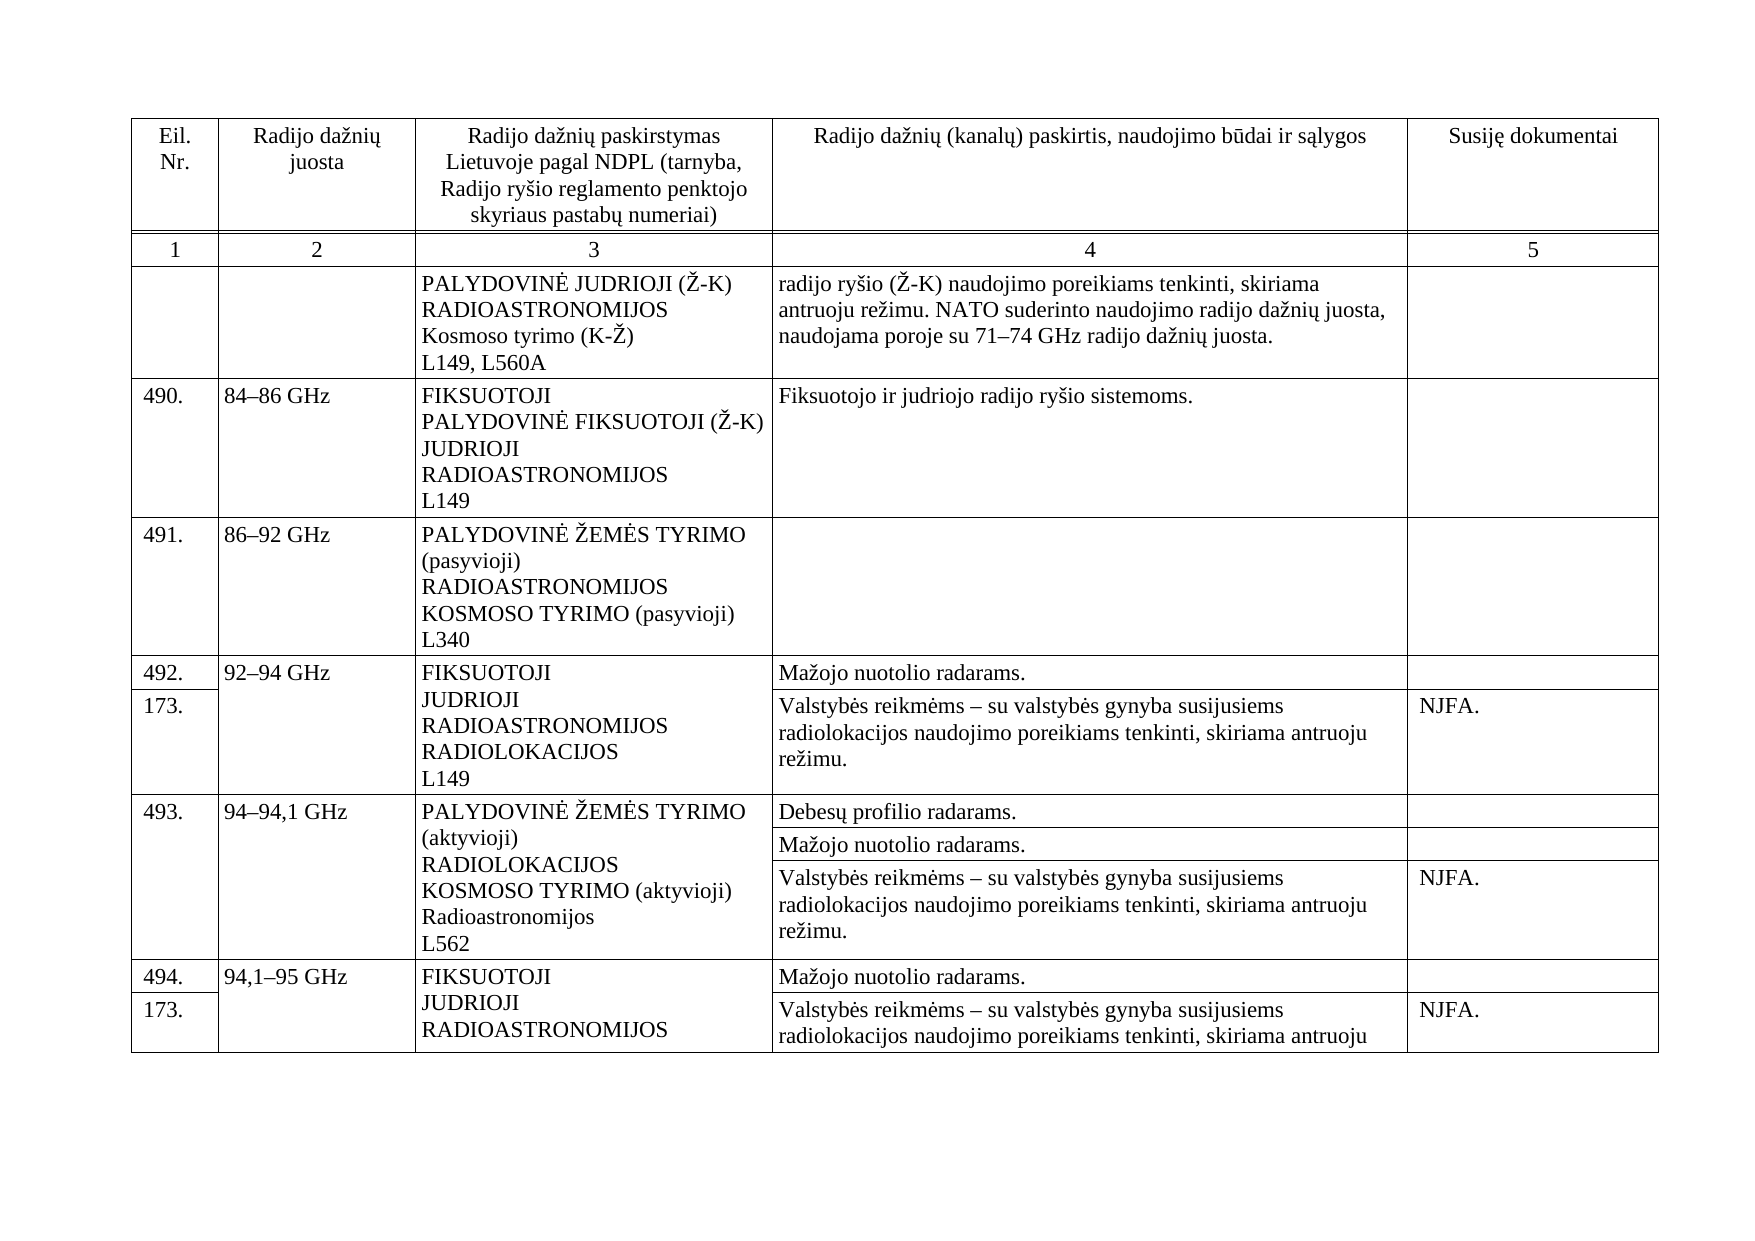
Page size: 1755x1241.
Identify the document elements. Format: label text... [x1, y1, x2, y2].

table_cell NJFA. [1408, 690, 1658, 794]
table_cell Mažojo nuotolio radarams. [773, 828, 1407, 860]
table_cell radijo ryšio (Ž-K) naudojimo poreikiams tenkinti, skiriama antruoju režimu. NATO suderinto naudojimo radijo dažnių juosta, naudojama poroje su 71–74 GHz radijo dažnių juosta. [773, 267, 1407, 378]
table_cell Valstybės reikmėms – su valstybės gynyba susijusiems radiolokacijos naudojimo poreikiams tenkinti, skiriama antruoju režimu. [773, 861, 1407, 959]
table_cell NJFA. [1408, 993, 1658, 1052]
table_header Radijo dažnių juosta [219, 119, 415, 230]
table_cell PALYDOVINĖ ŽEMĖS TYRIMO (aktyvioji) RADIOLOKACIJOS KOSMOSO TYRIMO (aktyvioji) Radioastronomijos L562 [416, 795, 772, 959]
table_cell 1 [132, 234, 218, 266]
table_cell [1408, 960, 1658, 992]
table_cell Debesų profilio radarams. [773, 795, 1407, 827]
table_header Susiję dokumentai [1408, 119, 1658, 230]
table_cell [1408, 828, 1658, 860]
table_header Radijo dažnių paskirstymas Lietuvoje pagal NDPL (tarnyba, Radijo ryšio reglamento penktojo skyriaus pastabų numeriai) [416, 119, 772, 230]
table_cell [1408, 795, 1658, 827]
table_cell [1408, 267, 1658, 378]
table_cell Valstybės reikmėms – su valstybės gynyba susijusiems radiolokacijos naudojimo poreikiams tenkinti, skiriama antruoju [773, 993, 1407, 1052]
table_cell [219, 267, 415, 378]
table_cell PALYDOVINĖ JUDRIOJI (Ž-K) RADIOASTRONOMIJOS Kosmoso tyrimo (K-Ž) L149, L560A [416, 267, 772, 378]
table_cell FIKSUOTOJI PALYDOVINĖ FIKSUOTOJI (Ž-K) JUDRIOJI RADIOASTRONOMIJOS L149 [416, 379, 772, 517]
table_cell [132, 267, 218, 378]
table_cell 2 [219, 234, 415, 266]
table_header Radijo dažnių (kanalų) paskirtis, naudojimo būdai ir sąlygos [773, 119, 1407, 230]
table_cell Fiksuotojo ir judriojo radijo ryšio sistemoms. [773, 379, 1407, 517]
table_cell 86–92 GHz [219, 518, 415, 655]
table_cell 173. [132, 690, 218, 794]
table_cell Mažojo nuotolio radarams. [773, 656, 1407, 688]
table_cell 94–94,1 GHz [219, 795, 415, 959]
table_cell NJFA. [1408, 861, 1658, 959]
table_cell 3 [416, 234, 772, 266]
table_cell 4 [773, 234, 1407, 266]
table_cell 490. [132, 379, 218, 517]
table_cell [1408, 656, 1658, 688]
table_cell 494. [132, 960, 218, 992]
table_cell 491. [132, 518, 218, 655]
table_cell PALYDOVINĖ ŽEMĖS TYRIMO (pasyvioji) RADIOASTRONOMIJOS KOSMOSO TYRIMO (pasyvioji) L340 [416, 518, 772, 655]
table_cell 92–94 GHz [219, 656, 415, 794]
table_cell Mažojo nuotolio radarams. [773, 960, 1407, 992]
table_cell Valstybės reikmėms – su valstybės gynyba susijusiems radiolokacijos naudojimo poreikiams tenkinti, skiriama antruoju režimu. [773, 690, 1407, 794]
table_cell FIKSUOTOJI JUDRIOJI RADIOASTRONOMIJOS [416, 960, 772, 1052]
table_cell 492. [132, 656, 218, 688]
table_cell FIKSUOTOJI JUDRIOJI RADIOASTRONOMIJOS RADIOLOKACIJOS L149 [416, 656, 772, 794]
table_cell 94,1–95 GHz [219, 960, 415, 1052]
table_cell 5 [1408, 234, 1658, 266]
table_header Eil. Nr. [132, 119, 218, 230]
table_cell [1408, 518, 1658, 655]
table_cell 173. [132, 993, 218, 1052]
table_cell 84–86 GHz [219, 379, 415, 517]
table_cell [1408, 379, 1658, 517]
table_cell 493. [132, 795, 218, 959]
table_cell [773, 518, 1407, 655]
